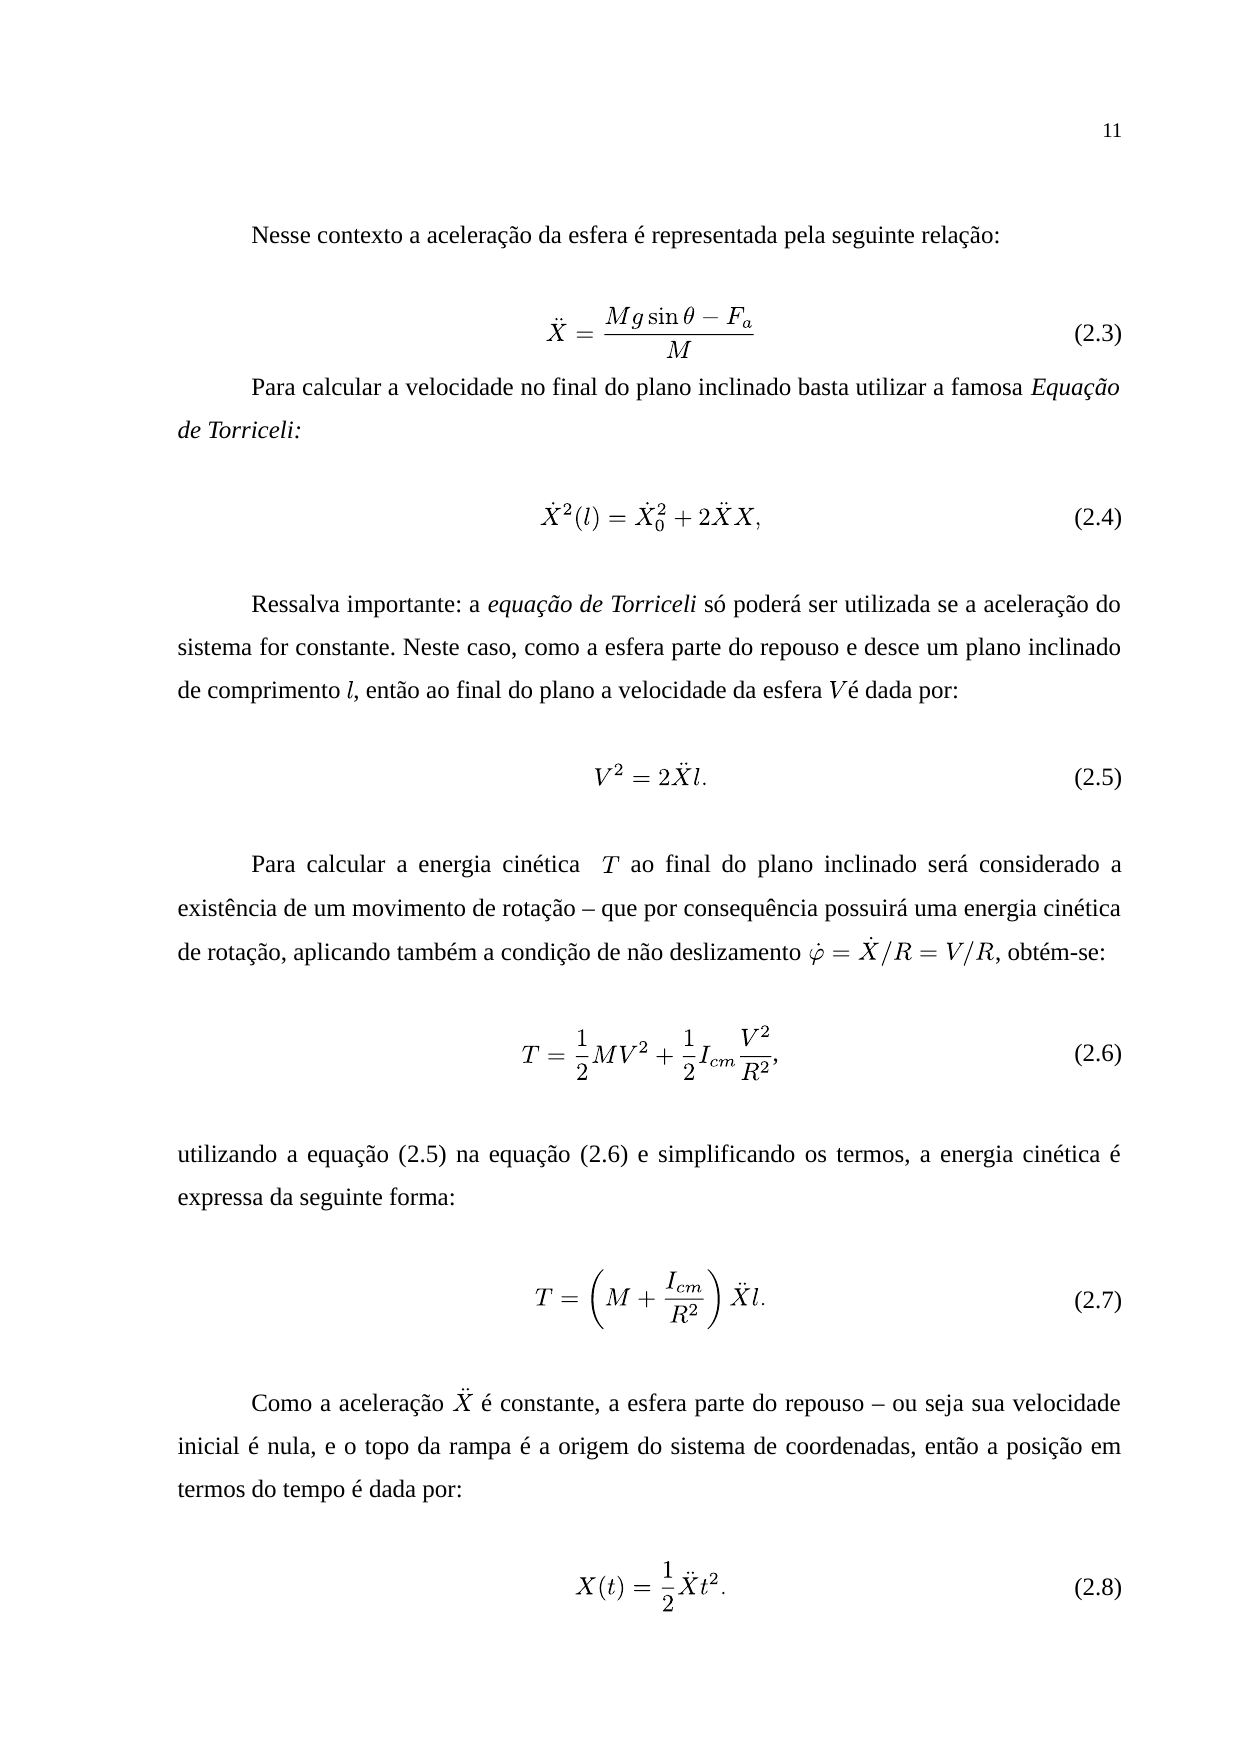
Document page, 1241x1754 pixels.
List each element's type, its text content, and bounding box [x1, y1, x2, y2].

text (2.3) [177, 306, 1122, 358]
text (2.7) [177, 1268, 1122, 1330]
text , (2.6) [177, 1024, 1122, 1081]
text Como a aceleração é constante, a esfera parte do repouso – ou seja sua velocidade inicial é nula, e o topo da rampa é a origem do sistema de coordenadas, então a posição em termos do tempo é dada por: [177, 1388, 1122, 1503]
text Para calcular a velocidade no final do plano inclinado basta utilizar a famosa Equação de Torriceli: [177, 372, 1122, 444]
text Para calcular a energia cinética ao final do plano inclinado será considerado a existência de um movimento de rotação – que por consequência possuirá uma energia cinética de rotação, aplicando também a condição de não deslizamento , obtém-se: [177, 849, 1122, 967]
text utilizando a equação (2.5) na equação (2.6) e simplificando os termos, a energia cinética é expressa da seguinte forma: [177, 1139, 1122, 1211]
text (2.5) [177, 761, 1122, 792]
text Nesse contexto a aceleração da esfera é representada pela seguinte relação: [177, 220, 1122, 249]
text (2.4) [177, 502, 1122, 531]
text (2.8) [177, 1560, 1122, 1612]
text Ressalva importante: a equação de Torriceli só poderá ser utilizada se a aceleração do sistema for constante. Neste caso, como a esfera parte do repouso e desce um plano inclinado de comprimento , então ao final do plano a velocidade da esfera é dada por: [177, 589, 1122, 704]
